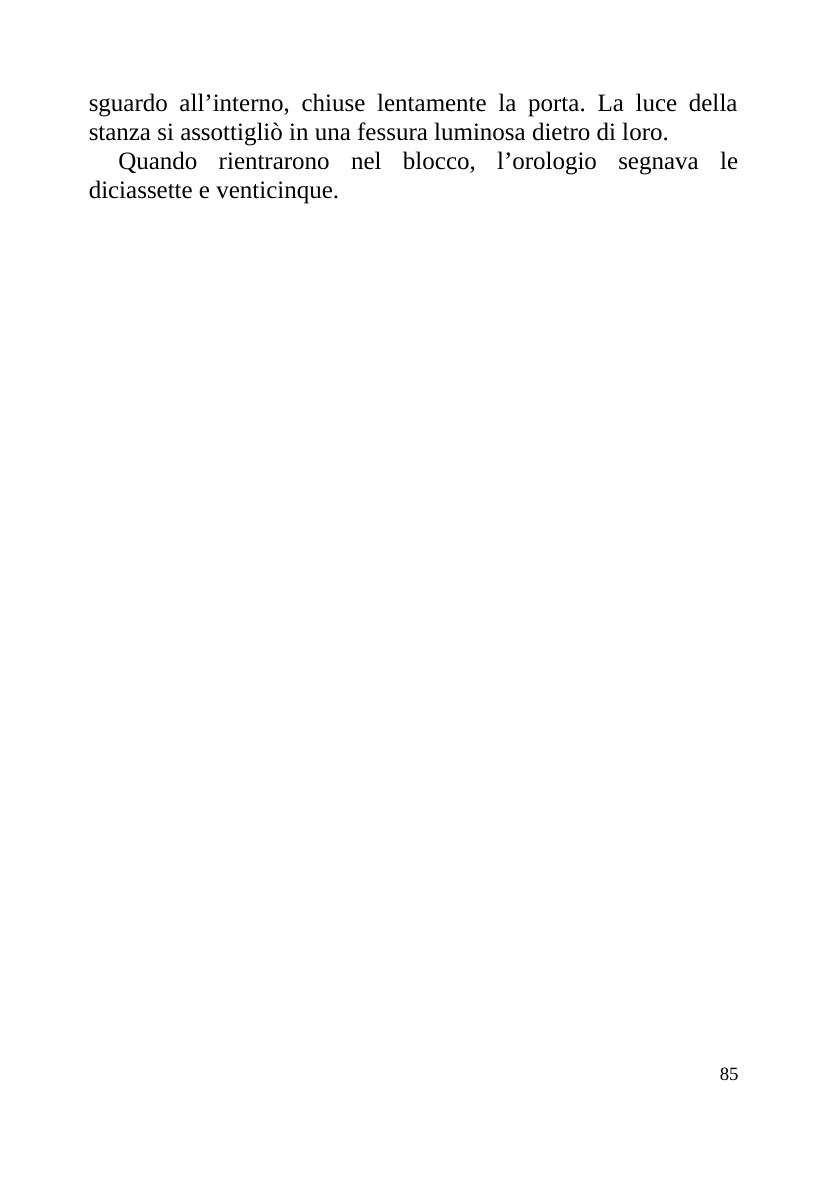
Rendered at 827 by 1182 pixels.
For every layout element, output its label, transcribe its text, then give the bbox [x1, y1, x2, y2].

text Quando rientrarono nel blocco, l’orologio segnava le diciassette e venticinque. [88, 146, 738, 203]
text sguardo all’interno, chiuse lentamente la porta. La luce della stanza si assottigliò in una fessura luminosa dietro di loro. [88, 88, 738, 146]
